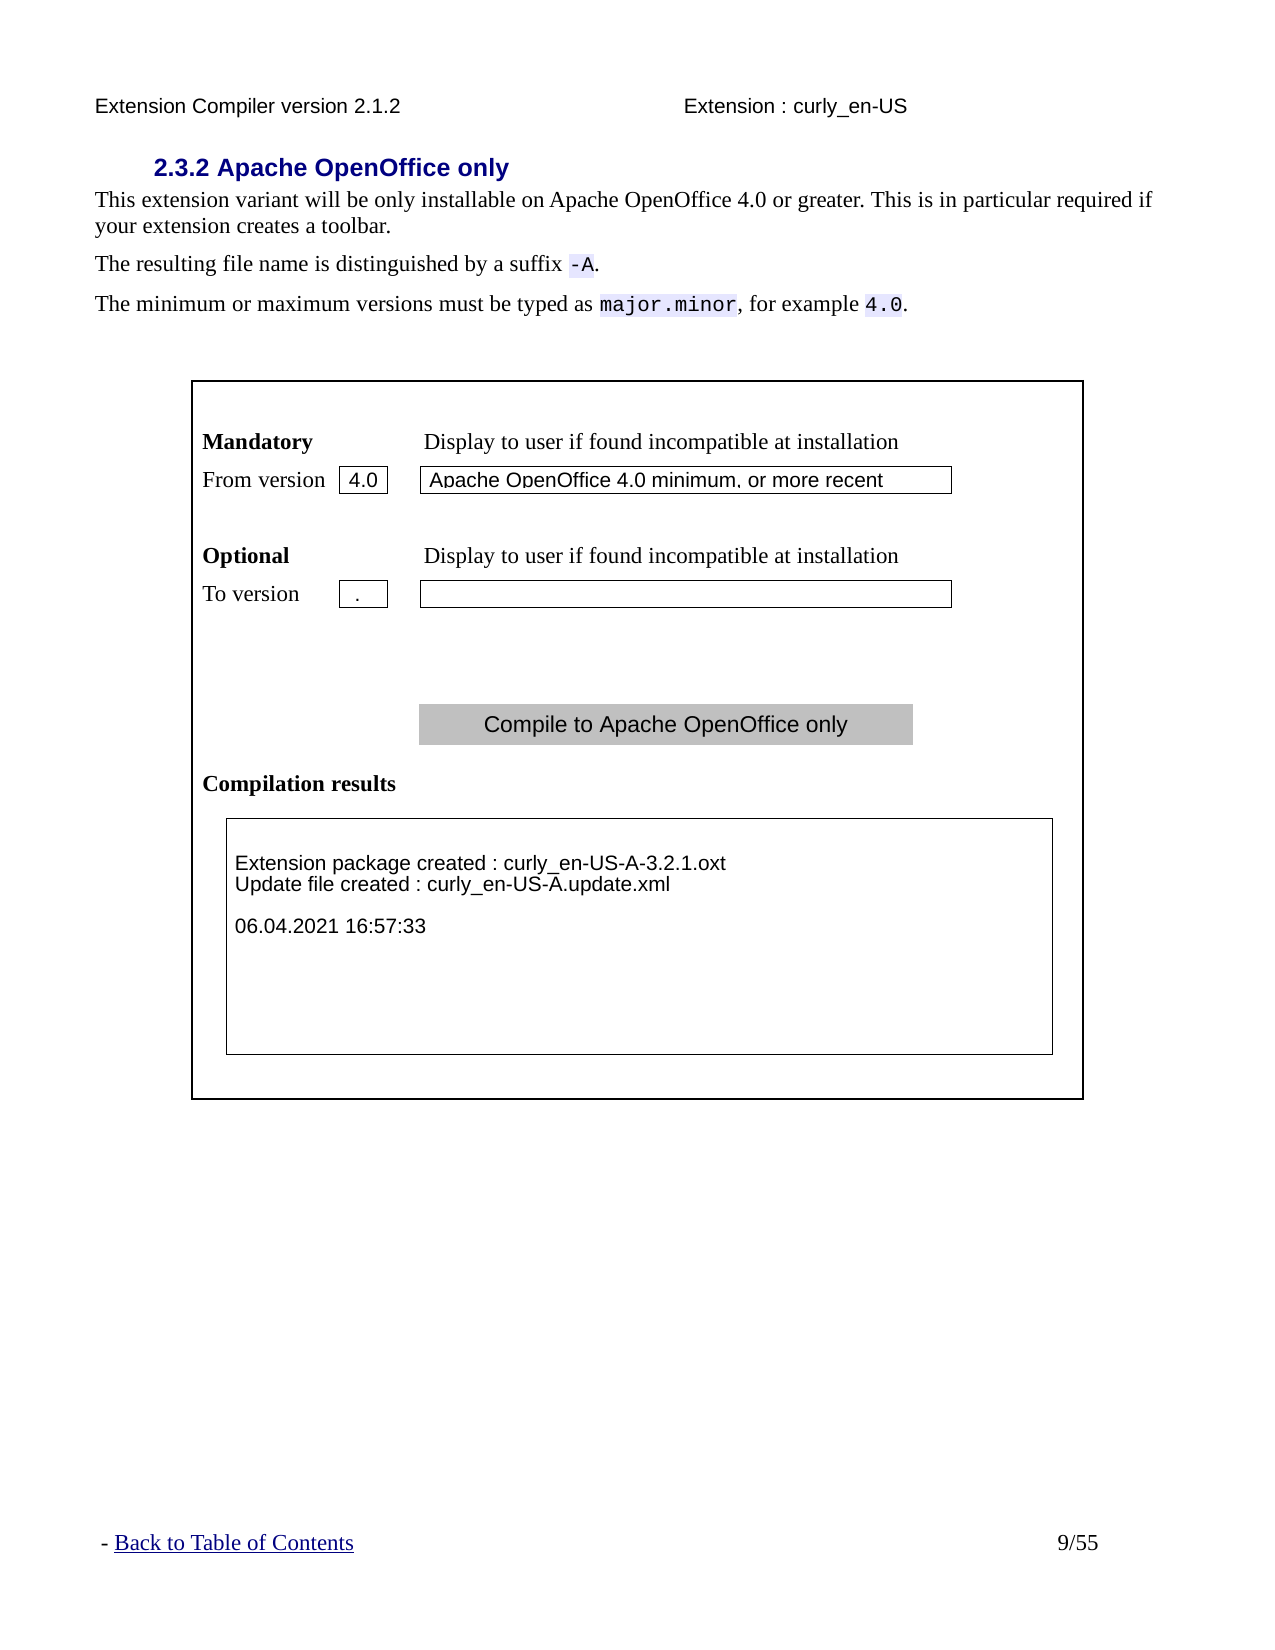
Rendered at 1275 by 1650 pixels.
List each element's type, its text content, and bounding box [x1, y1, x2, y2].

text [952, 581, 1073, 606]
text Mandatory Display to user if found incompatible at installation [202, 429, 1073, 454]
text The minimum or maximum versions must be typed as major.minor, for example 4.0. [94, 290, 1181, 317]
text Optional Display to user if found incompatible at installation [202, 543, 1073, 568]
text [952, 467, 1073, 492]
text This extension variant will be only installable on Apache OpenOffice 4.0 or greater. This is in particular required if your extension creates a toolbar. [94, 187, 1181, 238]
subtitle Apache OpenOffice only [153, 153, 1181, 181]
text Compilation results [202, 771, 1073, 796]
text [388, 467, 420, 492]
text From version [202, 467, 339, 492]
text To version [202, 581, 339, 606]
text The resulting file name is distinguished by a suffix -A. [94, 251, 1181, 278]
text [388, 581, 420, 606]
